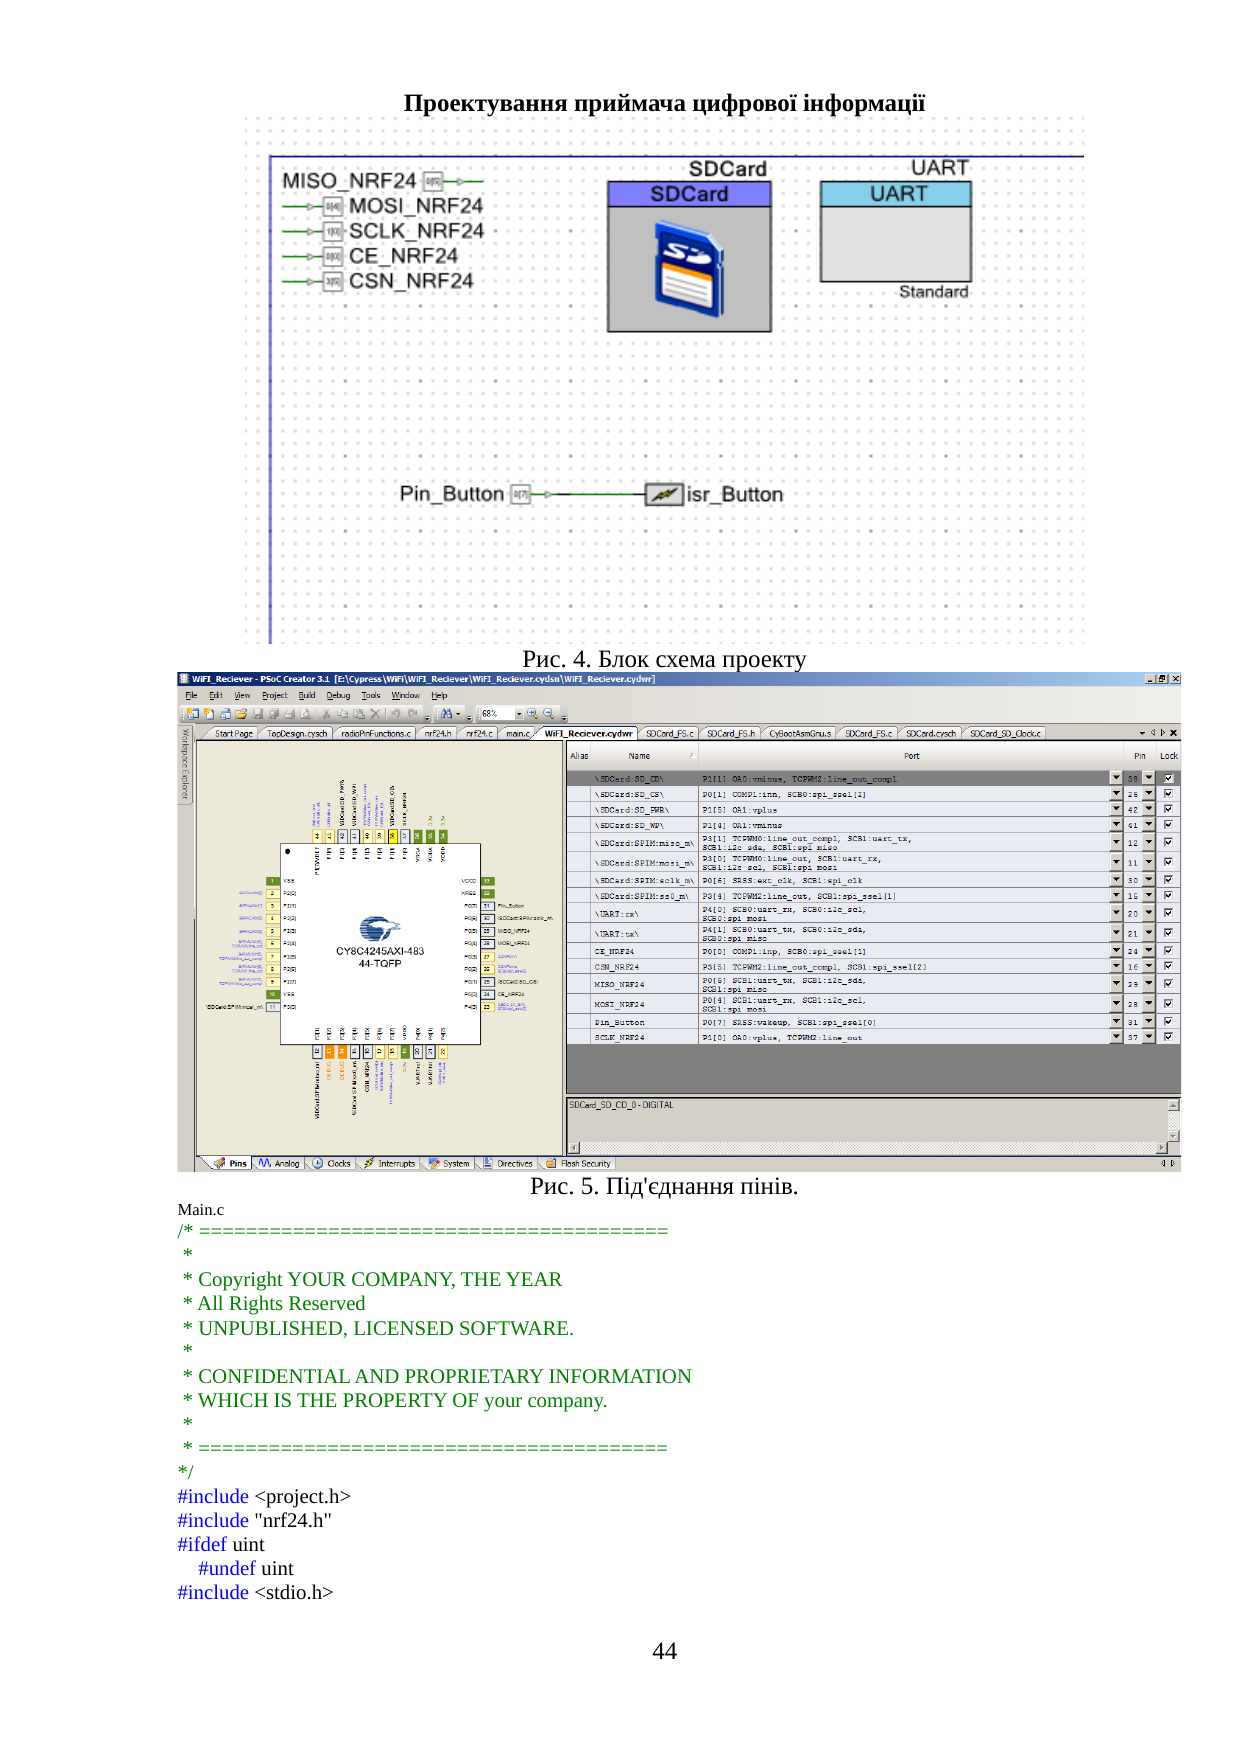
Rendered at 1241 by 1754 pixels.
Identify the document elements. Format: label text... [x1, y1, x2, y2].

text * [177, 1243, 1152, 1267]
text Проектування приймача цифрової інформації [177, 88, 1152, 117]
text * Copyright YOUR COMPANY, THE YEAR [177, 1267, 1152, 1291]
text * WHICH IS THE PROPERTY OF your company. [177, 1388, 1152, 1412]
picture [177, 672, 1182, 1172]
text Рис. 5. Під'єднання пінів. [177, 1172, 1152, 1200]
text #ifdef uint [177, 1532, 1152, 1556]
picture [244, 117, 1084, 644]
text #include "nrf24.h" [177, 1508, 1152, 1532]
text * UNPUBLISHED, LICENSED SOFTWARE. [177, 1315, 1152, 1339]
text * All Rights Reserved [177, 1291, 1152, 1315]
text * [177, 1412, 1152, 1436]
text #include <stdio.h> [177, 1580, 1152, 1604]
text /* ======================================== [177, 1219, 1152, 1243]
text #undef uint [177, 1556, 1152, 1580]
text #include <project.h> [177, 1484, 1152, 1508]
text * [177, 1339, 1152, 1363]
text Main.c [177, 1200, 1152, 1219]
text * ======================================== [177, 1436, 1152, 1460]
text * CONFIDENTIAL AND PROPRIETARY INFORMATION [177, 1363, 1152, 1388]
text */ [177, 1460, 1152, 1484]
text Рис. 4. Блок схема проекту [177, 644, 1152, 672]
